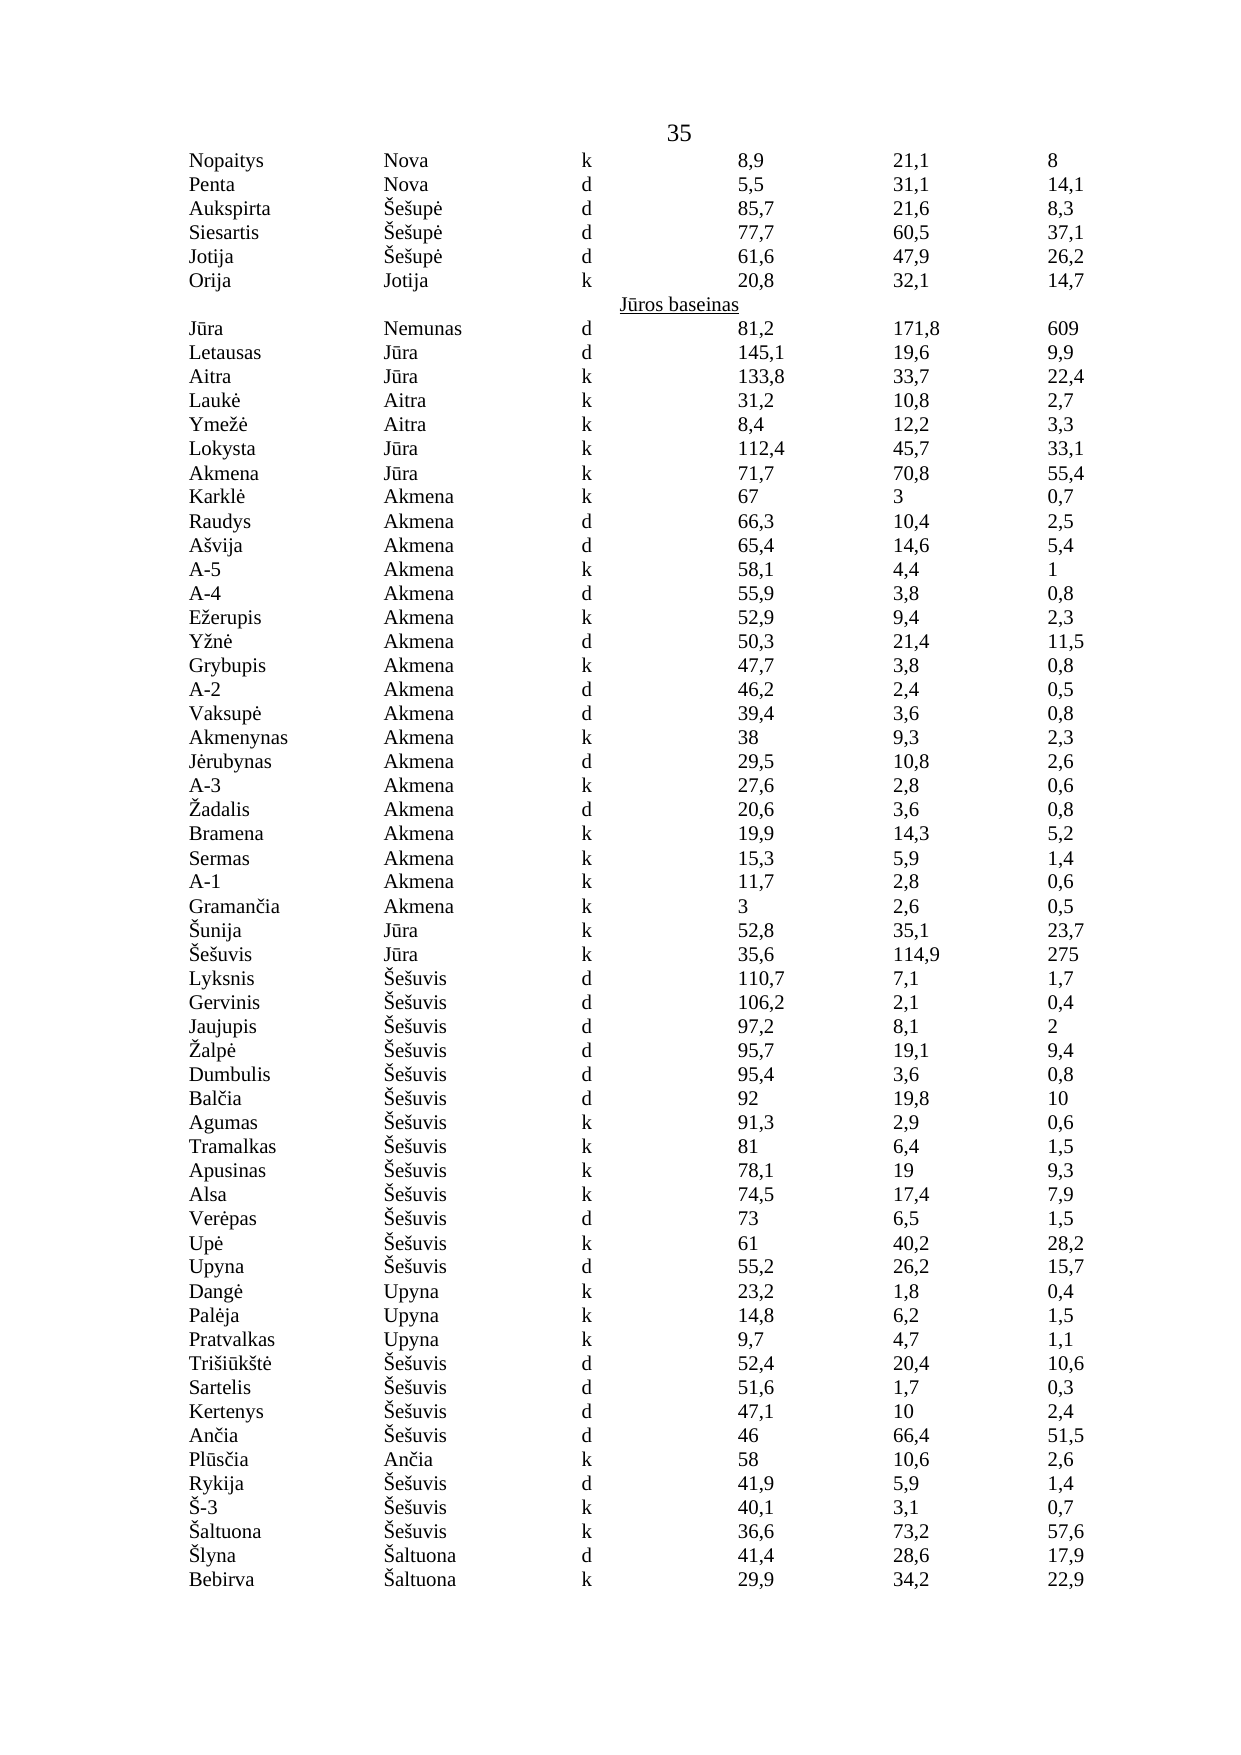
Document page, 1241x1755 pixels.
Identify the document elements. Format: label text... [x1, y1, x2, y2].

table_cell d [570, 966, 726, 990]
table_cell Šešuvis [372, 1471, 570, 1495]
table_cell 61 [726, 1230, 882, 1254]
table_cell 6,2 [882, 1303, 1036, 1327]
table_cell 47,1 [726, 1399, 882, 1423]
table_cell Akmena [372, 797, 570, 821]
table_cell k [570, 773, 726, 797]
table_cell 95,7 [726, 1038, 882, 1062]
table_cell Akmena [372, 701, 570, 725]
table_cell Jaujupis [177, 1014, 372, 1038]
table_cell 73 [726, 1206, 882, 1230]
table_cell 47,9 [882, 244, 1036, 268]
table_cell Šešuvis [372, 1423, 570, 1447]
table_cell Ančia [177, 1423, 372, 1447]
table_cell 19,8 [882, 1086, 1036, 1110]
table_cell k [570, 485, 726, 508]
table_cell Lokysta [177, 436, 372, 460]
table_cell 46,2 [726, 677, 882, 701]
table_cell 15,3 [726, 845, 882, 869]
table_cell 33,7 [882, 364, 1036, 388]
table_cell k [570, 894, 726, 918]
table_cell 1,5 [1036, 1206, 1181, 1230]
table_cell 8,9 [726, 148, 882, 172]
table_cell 78,1 [726, 1158, 882, 1182]
table_cell 2,9 [882, 1110, 1036, 1134]
table_cell 3,6 [882, 797, 1036, 821]
table_cell Tramalkas [177, 1134, 372, 1158]
table_cell d [570, 340, 726, 364]
table_cell 27,6 [726, 773, 882, 797]
table_cell 40,2 [882, 1230, 1036, 1254]
table_cell 58 [726, 1447, 882, 1471]
table_cell Vaksupė [177, 701, 372, 725]
table_cell Šešuvis [372, 1206, 570, 1230]
table_cell 51,5 [1036, 1423, 1181, 1447]
table_cell 95,4 [726, 1062, 882, 1086]
table_cell 58,1 [726, 557, 882, 581]
table_cell Plūsčia [177, 1447, 372, 1471]
table_cell 17,9 [1036, 1543, 1181, 1567]
table_cell Šešuvis [372, 1230, 570, 1254]
table_cell Žalpė [177, 1038, 372, 1062]
table_cell k [570, 942, 726, 966]
table_cell 0,5 [1036, 677, 1181, 701]
table_cell k [570, 1230, 726, 1254]
table_cell 10,8 [882, 388, 1036, 412]
table_cell Balčia [177, 1086, 372, 1110]
table_cell 1,5 [1036, 1303, 1181, 1327]
table_cell 41,9 [726, 1471, 882, 1495]
table_cell 609 [1036, 316, 1181, 340]
table_cell 57,6 [1036, 1519, 1181, 1543]
table_cell 1,7 [882, 1375, 1036, 1399]
table_cell 50,3 [726, 629, 882, 653]
table_cell k [570, 1110, 726, 1134]
table_cell 10 [1036, 1086, 1181, 1110]
table_cell Sartelis [177, 1375, 372, 1399]
table_cell 145,1 [726, 340, 882, 364]
table_cell Akmena [372, 749, 570, 773]
table_cell Jūra [177, 316, 372, 340]
table_cell Ymežė [177, 412, 372, 436]
table_cell 2,6 [1036, 749, 1181, 773]
table_cell 21,1 [882, 148, 1036, 172]
table_cell Šešuvis [372, 1182, 570, 1206]
table_cell 3,6 [882, 1062, 1036, 1086]
table_cell 2,7 [1036, 388, 1181, 412]
table_cell 52,8 [726, 918, 882, 942]
table_cell k [570, 436, 726, 460]
table_cell k [570, 1519, 726, 1543]
table_cell Grybupis [177, 653, 372, 677]
table_cell Ežerupis [177, 605, 372, 629]
table_cell 32,1 [882, 268, 1036, 292]
table_cell A-4 [177, 581, 372, 605]
table_cell Gervinis [177, 990, 372, 1014]
table_cell 2 [1036, 1014, 1181, 1038]
table_cell Šešupė [372, 196, 570, 220]
table_cell Šaltuona [372, 1543, 570, 1567]
table_cell A-5 [177, 557, 372, 581]
table_cell Akmena [372, 653, 570, 677]
table_cell 14,1 [1036, 172, 1181, 196]
table_cell 1,7 [1036, 966, 1181, 990]
table_cell d [570, 749, 726, 773]
table_cell Akmena [372, 605, 570, 629]
table_cell Aitra [372, 412, 570, 436]
table_cell 71,7 [726, 460, 882, 484]
table_cell 74,5 [726, 1182, 882, 1206]
table_cell 0,8 [1036, 581, 1181, 605]
table_cell 38 [726, 725, 882, 749]
table_cell d [570, 196, 726, 220]
table_cell 37,1 [1036, 220, 1181, 244]
table_cell Kertenys [177, 1399, 372, 1423]
table_cell 3 [882, 485, 1036, 508]
table_cell Akmena [372, 894, 570, 918]
table_cell d [570, 797, 726, 821]
table_cell Aukspirta [177, 196, 372, 220]
table_cell 2,5 [1036, 509, 1181, 533]
table_cell Jūros baseinas [177, 292, 1181, 316]
table_cell k [570, 918, 726, 942]
table_cell 1,5 [1036, 1134, 1181, 1158]
table_cell Siesartis [177, 220, 372, 244]
table_cell 2,6 [882, 894, 1036, 918]
table_cell 1,8 [882, 1279, 1036, 1303]
table_cell 65,4 [726, 533, 882, 557]
table_cell d [570, 990, 726, 1014]
table_cell Šešuvis [372, 1158, 570, 1182]
table_cell 39,4 [726, 701, 882, 725]
table_cell 10,8 [882, 749, 1036, 773]
table_cell 60,5 [882, 220, 1036, 244]
table_cell 0,8 [1036, 653, 1181, 677]
table_cell 9,4 [882, 605, 1036, 629]
table_cell 6,5 [882, 1206, 1036, 1230]
table_cell k [570, 605, 726, 629]
table_cell 8,4 [726, 412, 882, 436]
table_cell d [570, 701, 726, 725]
table_cell k [570, 364, 726, 388]
table_cell 21,4 [882, 629, 1036, 653]
table_cell 29,5 [726, 749, 882, 773]
table_cell k [570, 460, 726, 484]
table_cell 10 [882, 1399, 1036, 1423]
table_cell 91,3 [726, 1110, 882, 1134]
table_cell d [570, 1399, 726, 1423]
table_cell d [570, 509, 726, 533]
table_cell d [570, 581, 726, 605]
table_cell 2,1 [882, 990, 1036, 1014]
table_cell d [570, 1543, 726, 1567]
table_cell 35,1 [882, 918, 1036, 942]
table_cell 1,4 [1036, 1471, 1181, 1495]
table_cell 14,3 [882, 821, 1036, 845]
table_cell Jūra [372, 942, 570, 966]
table_cell d [570, 1014, 726, 1038]
table_cell 8 [1036, 148, 1181, 172]
table_cell 171,8 [882, 316, 1036, 340]
table_cell 73,2 [882, 1519, 1036, 1543]
table_cell Šešupė [372, 244, 570, 268]
table_cell 52,4 [726, 1351, 882, 1375]
table_cell d [570, 1206, 726, 1230]
table_cell Aitra [372, 388, 570, 412]
table_cell 12,2 [882, 412, 1036, 436]
table_cell 3 [726, 894, 882, 918]
table_cell Žadalis [177, 797, 372, 821]
table_cell 0,5 [1036, 894, 1181, 918]
table_cell 2,8 [882, 870, 1036, 893]
table_cell k [570, 388, 726, 412]
table_cell Yžnė [177, 629, 372, 653]
table_cell 45,7 [882, 436, 1036, 460]
table_cell 0,8 [1036, 1062, 1181, 1086]
table_cell Šešuvis [372, 1375, 570, 1399]
table_cell Orija [177, 268, 372, 292]
table_cell 11,7 [726, 870, 882, 893]
table_cell A-2 [177, 677, 372, 701]
table_cell A-3 [177, 773, 372, 797]
table_cell 9,4 [1036, 1038, 1181, 1062]
table_cell 61,6 [726, 244, 882, 268]
table_cell 110,7 [726, 966, 882, 990]
table_cell Šešuvis [372, 1038, 570, 1062]
table_cell Trišiūkštė [177, 1351, 372, 1375]
table_cell Verėpas [177, 1206, 372, 1230]
table_cell d [570, 1471, 726, 1495]
table_cell Letausas [177, 340, 372, 364]
table_cell 0,8 [1036, 797, 1181, 821]
table_cell 19,6 [882, 340, 1036, 364]
table_cell Šešuvis [372, 1495, 570, 1519]
table_cell 20,8 [726, 268, 882, 292]
table_cell 31,1 [882, 172, 1036, 196]
table_cell k [570, 725, 726, 749]
table_cell 17,4 [882, 1182, 1036, 1206]
table_cell Rykija [177, 1471, 372, 1495]
table_cell 9,7 [726, 1327, 882, 1351]
table_cell 19,9 [726, 821, 882, 845]
table_cell 55,2 [726, 1255, 882, 1278]
table_cell 46 [726, 1423, 882, 1447]
table_cell d [570, 220, 726, 244]
table_cell 3,3 [1036, 412, 1181, 436]
table_cell 21,6 [882, 196, 1036, 220]
table_cell 2,8 [882, 773, 1036, 797]
table_cell 6,4 [882, 1134, 1036, 1158]
table_cell k [570, 148, 726, 172]
table_cell k [570, 845, 726, 869]
table_cell 47,7 [726, 653, 882, 677]
table_cell Šešuvis [372, 1110, 570, 1134]
table_cell 14,7 [1036, 268, 1181, 292]
table_cell Akmena [372, 581, 570, 605]
table_cell 2,3 [1036, 725, 1181, 749]
table_cell 10,4 [882, 509, 1036, 533]
table_cell Upė [177, 1230, 372, 1254]
table_cell Karklė [177, 485, 372, 508]
table_cell 3,8 [882, 581, 1036, 605]
table_cell 7,9 [1036, 1182, 1181, 1206]
table_cell Raudys [177, 509, 372, 533]
table_cell Jūra [372, 364, 570, 388]
table_cell d [570, 629, 726, 653]
table_cell k [570, 1303, 726, 1327]
table_cell 20,4 [882, 1351, 1036, 1375]
table_cell 92 [726, 1086, 882, 1110]
table_cell Akmena [372, 533, 570, 557]
table_cell 1 [1036, 557, 1181, 581]
table_cell k [570, 1495, 726, 1519]
table_cell 0,3 [1036, 1375, 1181, 1399]
table_cell k [570, 1279, 726, 1303]
table_cell 1,4 [1036, 845, 1181, 869]
table_cell Šešuvis [372, 966, 570, 990]
table_cell Šešuvis [372, 1519, 570, 1543]
table_cell 66,3 [726, 509, 882, 533]
table_cell d [570, 172, 726, 196]
table_cell Sermas [177, 845, 372, 869]
table_cell Šešuvis [177, 942, 372, 966]
table_cell 23,2 [726, 1279, 882, 1303]
table_cell 19,1 [882, 1038, 1036, 1062]
table_cell d [570, 533, 726, 557]
table_cell Apusinas [177, 1158, 372, 1182]
table_cell Jūra [372, 460, 570, 484]
table_cell k [570, 821, 726, 845]
table_cell Šešuvis [372, 1255, 570, 1278]
table_cell k [570, 1134, 726, 1158]
table_cell 26,2 [1036, 244, 1181, 268]
table_cell 0,6 [1036, 1110, 1181, 1134]
table_cell Lyksnis [177, 966, 372, 990]
table_cell 2,3 [1036, 605, 1181, 629]
table_cell 9,3 [1036, 1158, 1181, 1182]
table_cell 67 [726, 485, 882, 508]
table_cell 15,7 [1036, 1255, 1181, 1278]
table_cell Akmena [372, 845, 570, 869]
table_cell 4,7 [882, 1327, 1036, 1351]
table_cell Šešupė [372, 220, 570, 244]
table_cell Laukė [177, 388, 372, 412]
table_cell 36,6 [726, 1519, 882, 1543]
table_cell d [570, 1351, 726, 1375]
table_cell Jotija [177, 244, 372, 268]
table_cell Šešuvis [372, 1062, 570, 1086]
table_cell 8,1 [882, 1014, 1036, 1038]
table_cell k [570, 1327, 726, 1351]
table_cell 81,2 [726, 316, 882, 340]
table_cell 22,4 [1036, 364, 1181, 388]
table_cell 2,4 [1036, 1399, 1181, 1423]
table_cell Upyna [372, 1279, 570, 1303]
table_cell Akmenynas [177, 725, 372, 749]
table_cell 23,7 [1036, 918, 1181, 942]
table_cell 3,8 [882, 653, 1036, 677]
table_cell 5,5 [726, 172, 882, 196]
table_cell 0,8 [1036, 701, 1181, 725]
table_cell k [570, 557, 726, 581]
table_cell k [570, 1447, 726, 1471]
table_cell k [570, 1567, 726, 1591]
table_cell k [570, 870, 726, 893]
table_cell 55,9 [726, 581, 882, 605]
table_cell k [570, 1158, 726, 1182]
table_cell k [570, 412, 726, 436]
table_cell Pratvalkas [177, 1327, 372, 1351]
table_cell 0,4 [1036, 1279, 1181, 1303]
table_cell Jūra [372, 340, 570, 364]
table_cell Nova [372, 148, 570, 172]
table_cell 28,2 [1036, 1230, 1181, 1254]
table_cell Šaltuona [177, 1519, 372, 1543]
table_cell Nemunas [372, 316, 570, 340]
table_cell Šešuvis [372, 990, 570, 1014]
table_cell Ančia [372, 1447, 570, 1471]
table_cell Akmena [177, 460, 372, 484]
table_cell 0,4 [1036, 990, 1181, 1014]
table_cell A-1 [177, 870, 372, 893]
table_cell d [570, 1038, 726, 1062]
table_cell 28,6 [882, 1543, 1036, 1567]
table_cell 5,4 [1036, 533, 1181, 557]
table_cell 51,6 [726, 1375, 882, 1399]
table_cell 112,4 [726, 436, 882, 460]
table_cell 81 [726, 1134, 882, 1158]
table_cell d [570, 677, 726, 701]
table_cell Akmena [372, 629, 570, 653]
table_cell 8,3 [1036, 196, 1181, 220]
table_cell Akmena [372, 821, 570, 845]
table_cell Akmena [372, 509, 570, 533]
table_cell d [570, 1255, 726, 1278]
table_cell 10,6 [1036, 1351, 1181, 1375]
table_cell 41,4 [726, 1543, 882, 1567]
table_cell 77,7 [726, 220, 882, 244]
table_cell Šešuvis [372, 1399, 570, 1423]
table_cell 3,6 [882, 701, 1036, 725]
table_cell Bebirva [177, 1567, 372, 1591]
table_cell 40,1 [726, 1495, 882, 1519]
table_cell Upyna [177, 1255, 372, 1278]
table_cell 2,4 [882, 677, 1036, 701]
table_cell 5,2 [1036, 821, 1181, 845]
table_cell 35,6 [726, 942, 882, 966]
table_cell 85,7 [726, 196, 882, 220]
table_cell Dangė [177, 1279, 372, 1303]
table_cell Jotija [372, 268, 570, 292]
table_cell Šešuvis [372, 1134, 570, 1158]
table_cell Upyna [372, 1303, 570, 1327]
table_cell d [570, 244, 726, 268]
table_cell Nopaitys [177, 148, 372, 172]
table_cell Nova [372, 172, 570, 196]
table_cell 14,6 [882, 533, 1036, 557]
table_cell Akmena [372, 870, 570, 893]
table_cell d [570, 1423, 726, 1447]
table_cell 7,1 [882, 966, 1036, 990]
table_cell Akmena [372, 485, 570, 508]
table_cell Šlyna [177, 1543, 372, 1567]
table_cell 0,7 [1036, 485, 1181, 508]
table_cell 26,2 [882, 1255, 1036, 1278]
table_cell 14,8 [726, 1303, 882, 1327]
table_cell Gramančia [177, 894, 372, 918]
table_cell Šešuvis [372, 1014, 570, 1038]
table_cell 0,6 [1036, 870, 1181, 893]
table_cell Bramena [177, 821, 372, 845]
table_cell 20,6 [726, 797, 882, 821]
table_cell 5,9 [882, 845, 1036, 869]
table_cell Ašvija [177, 533, 372, 557]
table_cell 52,9 [726, 605, 882, 629]
table_cell 22,9 [1036, 1567, 1181, 1591]
table_cell Penta [177, 172, 372, 196]
table_cell 2,6 [1036, 1447, 1181, 1471]
table_cell 275 [1036, 942, 1181, 966]
table_cell Jūra [372, 436, 570, 460]
table_cell Aitra [177, 364, 372, 388]
table_cell d [570, 1375, 726, 1399]
table_cell 0,7 [1036, 1495, 1181, 1519]
table_cell Šaltuona [372, 1567, 570, 1591]
table_cell Akmena [372, 677, 570, 701]
table_cell 9,9 [1036, 340, 1181, 364]
table_cell 31,2 [726, 388, 882, 412]
table_cell d [570, 316, 726, 340]
table_cell k [570, 268, 726, 292]
table_cell Š-3 [177, 1495, 372, 1519]
table_cell Šešuvis [372, 1351, 570, 1375]
table_cell 0,6 [1036, 773, 1181, 797]
table_cell 106,2 [726, 990, 882, 1014]
table_cell k [570, 1182, 726, 1206]
table_cell 29,9 [726, 1567, 882, 1591]
table_cell Šunija [177, 918, 372, 942]
table_cell Jūra [372, 918, 570, 942]
table_cell d [570, 1062, 726, 1086]
table_cell 9,3 [882, 725, 1036, 749]
table_cell Palėja [177, 1303, 372, 1327]
table_cell Šešuvis [372, 1086, 570, 1110]
table_cell d [570, 1086, 726, 1110]
table_cell 19 [882, 1158, 1036, 1182]
table_cell Dumbulis [177, 1062, 372, 1086]
table_cell 66,4 [882, 1423, 1036, 1447]
table_cell 114,9 [882, 942, 1036, 966]
table_cell Alsa [177, 1182, 372, 1206]
table_cell Agumas [177, 1110, 372, 1134]
table_cell 10,6 [882, 1447, 1036, 1471]
table_cell 11,5 [1036, 629, 1181, 653]
table_cell k [570, 653, 726, 677]
table_cell Akmena [372, 725, 570, 749]
table_cell 4,4 [882, 557, 1036, 581]
table_cell 33,1 [1036, 436, 1181, 460]
table_cell 34,2 [882, 1567, 1036, 1591]
table_cell Upyna [372, 1327, 570, 1351]
table_cell 70,8 [882, 460, 1036, 484]
table_cell 55,4 [1036, 460, 1181, 484]
table_cell 3,1 [882, 1495, 1036, 1519]
table_cell 5,9 [882, 1471, 1036, 1495]
table_cell 97,2 [726, 1014, 882, 1038]
table_cell Akmena [372, 557, 570, 581]
table_cell 133,8 [726, 364, 882, 388]
table_cell 1,1 [1036, 1327, 1181, 1351]
table_cell Jėrubynas [177, 749, 372, 773]
table_cell Akmena [372, 773, 570, 797]
